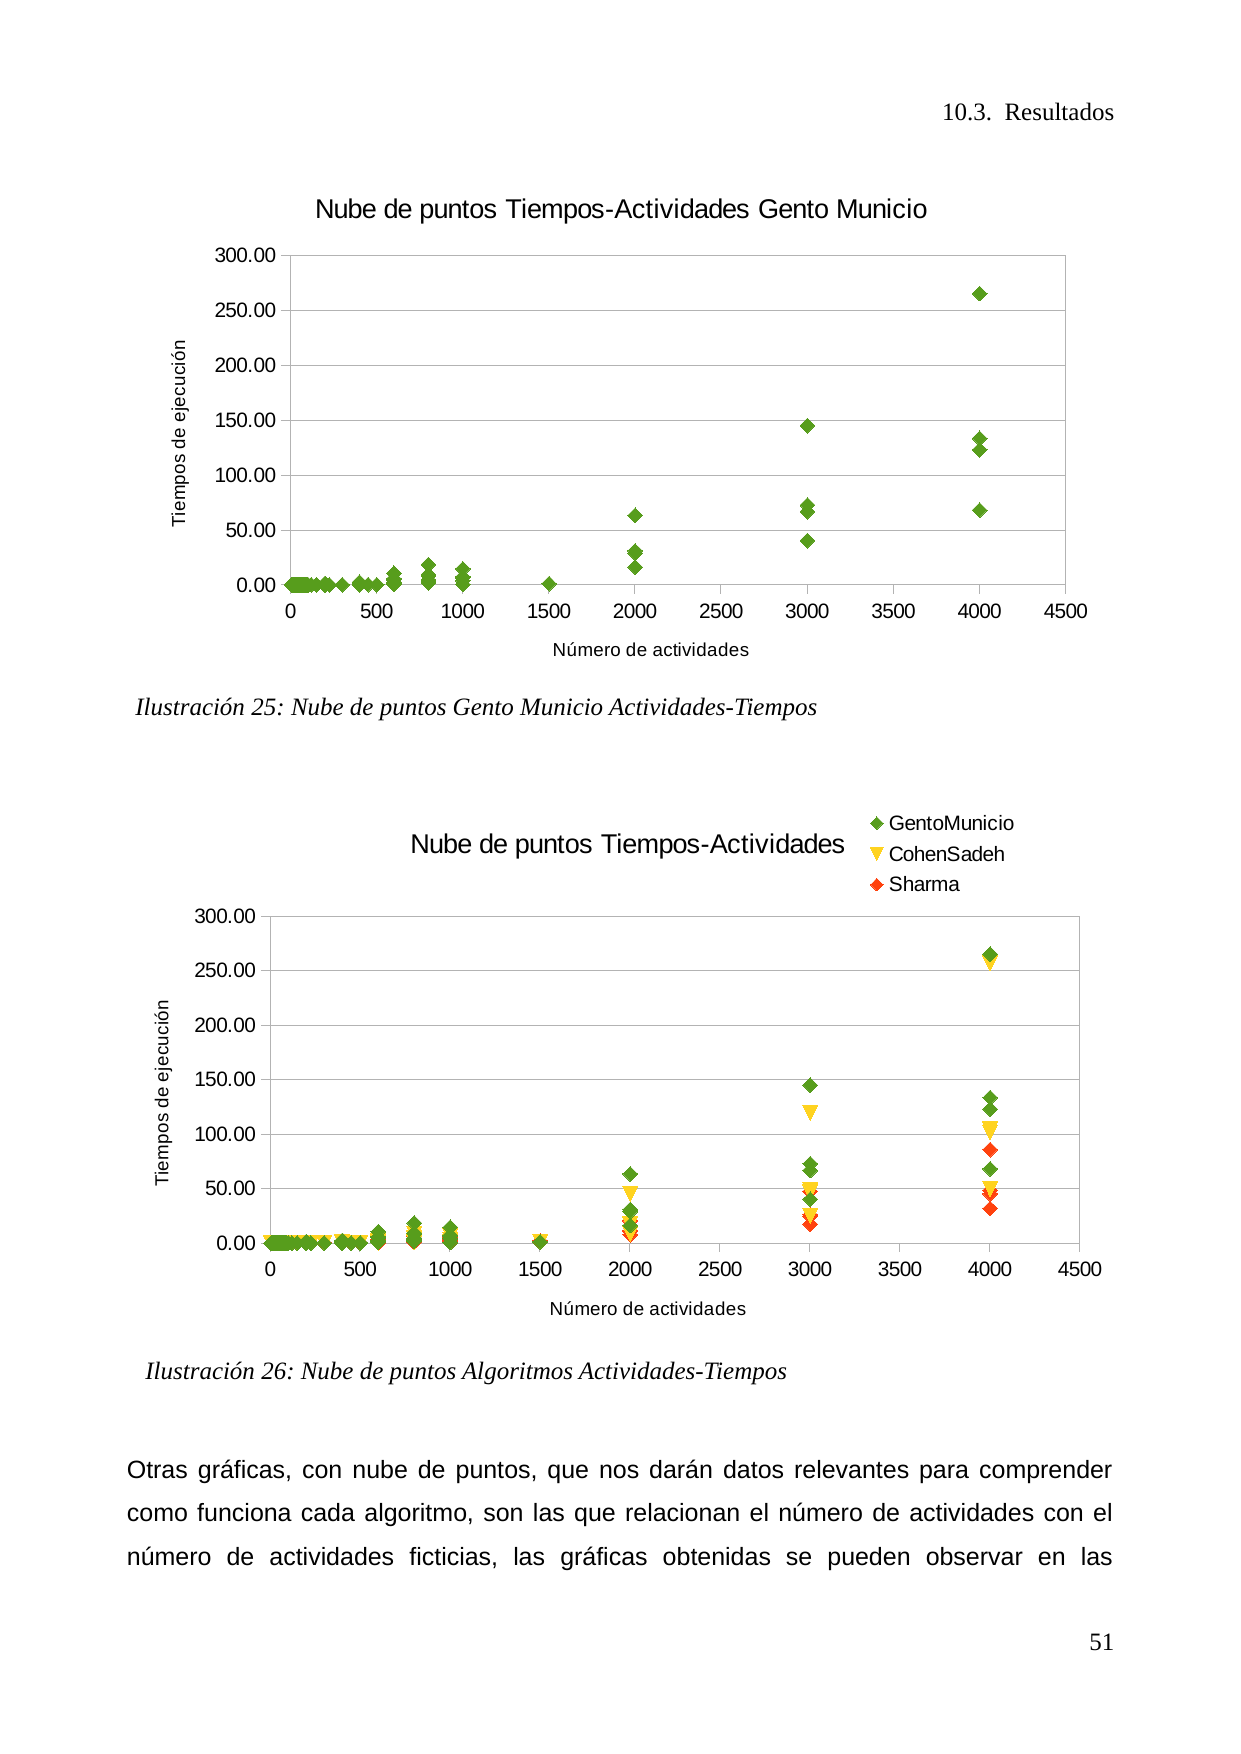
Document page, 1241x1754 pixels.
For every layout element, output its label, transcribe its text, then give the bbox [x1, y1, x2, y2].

text Ilustración 26: Nube de puntos Algoritmos Actividades-Tiempos [145, 1357, 1111, 1385]
text Otras gráficas, con nube de puntos, que nos darán datos relevantes para comprender como funciona cada algoritmo, son las que relacionan el número de actividades con el número de actividades ficticias, las gráficas obtenidas se pueden observar en las [127, 1455, 1114, 1570]
text Ilustración 25: Nube de puntos Gento Municio Actividades-Tiempos [135, 692, 1107, 720]
